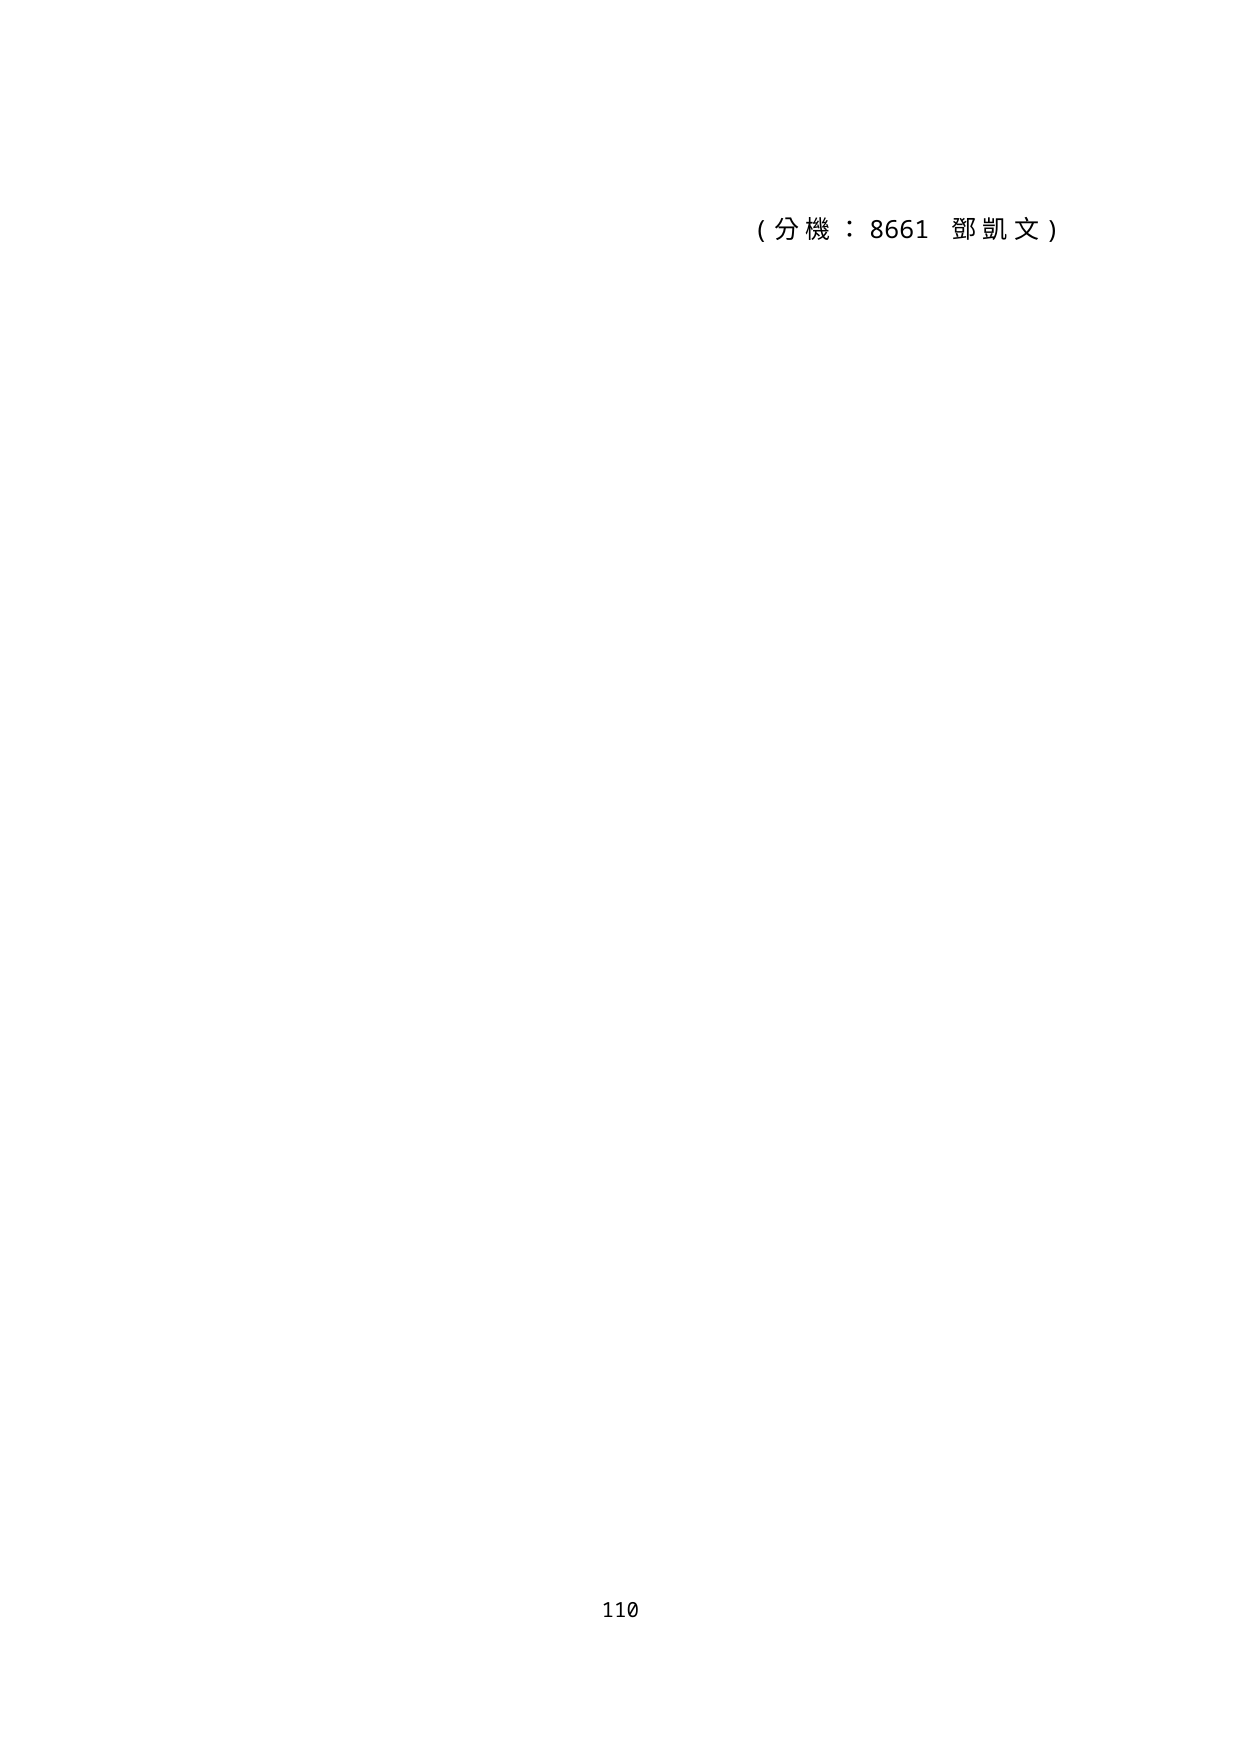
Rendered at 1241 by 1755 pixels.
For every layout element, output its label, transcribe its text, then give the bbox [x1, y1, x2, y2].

text (分機：8661 鄧凱文) [177, 177, 1063, 240]
